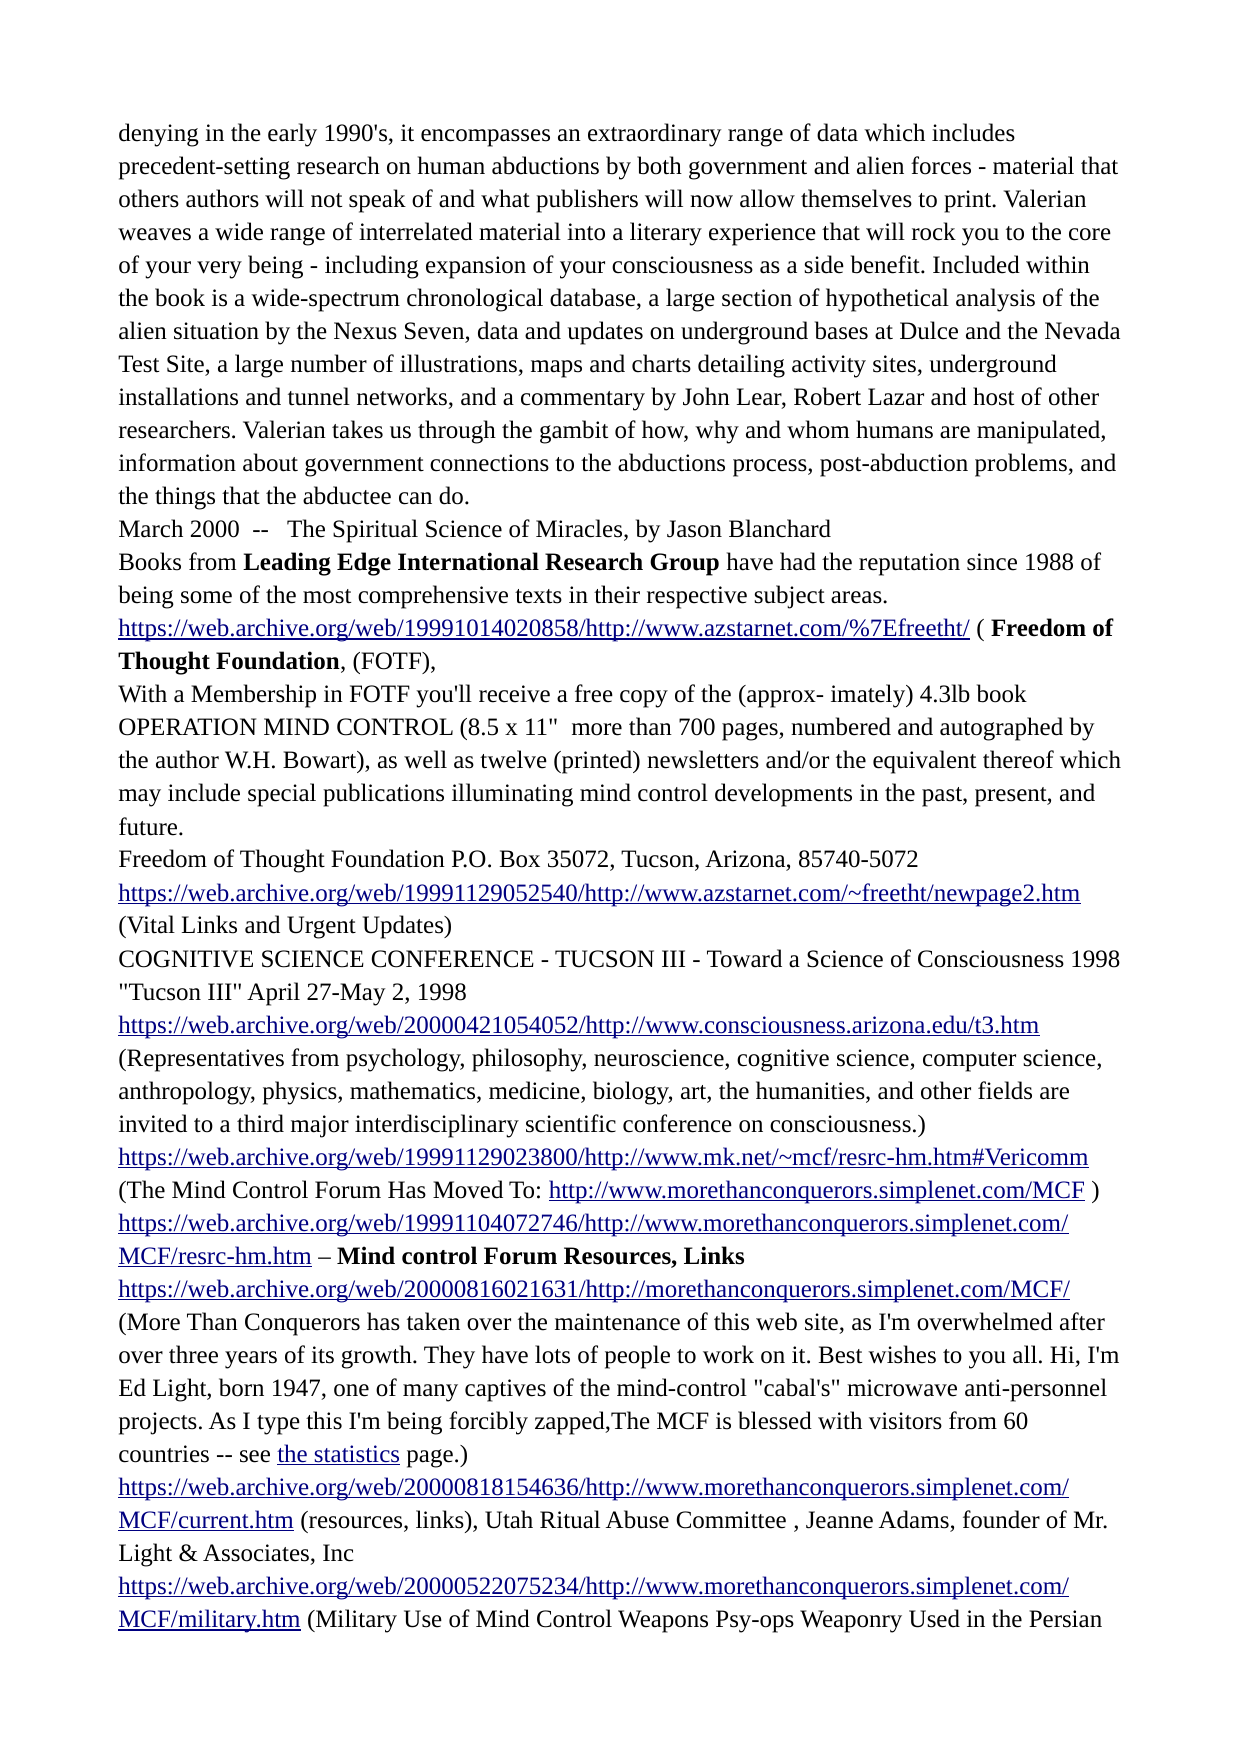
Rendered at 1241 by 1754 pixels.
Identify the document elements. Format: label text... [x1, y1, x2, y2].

text denying in the early 1990's, it encompasses an extraordinary range of data which includes precedent-setting research on human abductions by both government and alien forces - material that others authors will not speak of and what publishers will now allow themselves to print. Valerian weaves a wide range of interrelated material into a literary experience that will rock you to the core of your very being - including expansion of your consciousness as a side benefit. Included within the book is a wide-spectrum chronological database, a large section of hypothetical analysis of the alien situation by the Nexus Seven, data and updates on underground bases at Dulce and the Nevada Test Site, a large number of illustrations, maps and charts detailing activity sites, underground installations and tunnel networks, and a commentary by John Lear, Robert Lazar and host of other researchers. Valerian takes us through the gambit of how, why and whom humans are manipulated, information about government connections to the abductions process, post-abduction problems, and the things that the abductee can do. March 2000 -- The Spiritual Science of Miracles, by Jason Blanchard Books from Leading Edge International Research Group have had the reputation since 1988 of being some of the most comprehensive texts in their respective subject areas. https://web.archive.org/web/19991014020858/http://www.azstarnet.com/%7Efreetht/ ( Freedom of Thought Foundation, (FOTF), With a Membership in FOTF you'll receive a free copy of the (approx- imately) 4.3lb book OPERATION MIND CONTROL (8.5 x 11" more than 700 pages, numbered and autographed by the author W.H. Bowart), as well as twelve (printed) newsletters and/or the equivalent thereof which may include special publications illuminating mind control developments in the past, present, and future. Freedom of Thought Foundation P.O. Box 35072, Tucson, Arizona, 85740-5072 https://web.archive.org/web/19991129052540/http://www.azstarnet.com/~freetht/newpage2.htm (Vital Links and Urgent Updates) COGNITIVE SCIENCE CONFERENCE - TUCSON III - Toward a Science of Consciousness 1998 "Tucson III" April 27-May 2, 1998 https://web.archive.org/web/20000421054052/http://www.consciousness.arizona.edu/t3.htm (Representatives from psychology, philosophy, neuroscience, cognitive science, computer science, anthropology, physics, mathematics, medicine, biology, art, the humanities, and other fields are invited to a third major interdisciplinary scientific conference on consciousness.) https://web.archive.org/web/19991129023800/http://www.mk.net/~mcf/resrc-hm.htm#Vericomm (The Mind Control Forum Has Moved To: http://www.morethanconquerors.simplenet.com/MCF ) https://web.archive.org/web/19991104072746/http://www.morethanconquerors.simplenet.com/MCF/resrc-hm.htm – Mind control Forum Resources, Links https://web.archive.org/web/20000816021631/http://morethanconquerors.simplenet.com/MCF/ (More Than Conquerors has taken over the maintenance of this web site, as I'm overwhelmed after over three years of its growth. They have lots of people to work on it. Best wishes to you all. Hi, I'm Ed Light, born 1947, one of many captives of the mind-control "cabal's" microwave anti-personnel projects. As I type this I'm being forcibly zapped,The MCF is blessed with visitors from 60 countries -- see the statistics page.) https://web.archive.org/web/20000818154636/http://www.morethanconquerors.simplenet.com/MCF/current.htm (resources, links), Utah Ritual Abuse Committee , Jeanne Adams, founder of Mr. Light & Associates, Inc https://web.archive.org/web/20000522075234/http://www.morethanconquerors.simplenet.com/MCF/military.htm (Military Use of Mind Control Weapons Psy-ops Weaponry Used in the Persian [118, 118, 1122, 1633]
